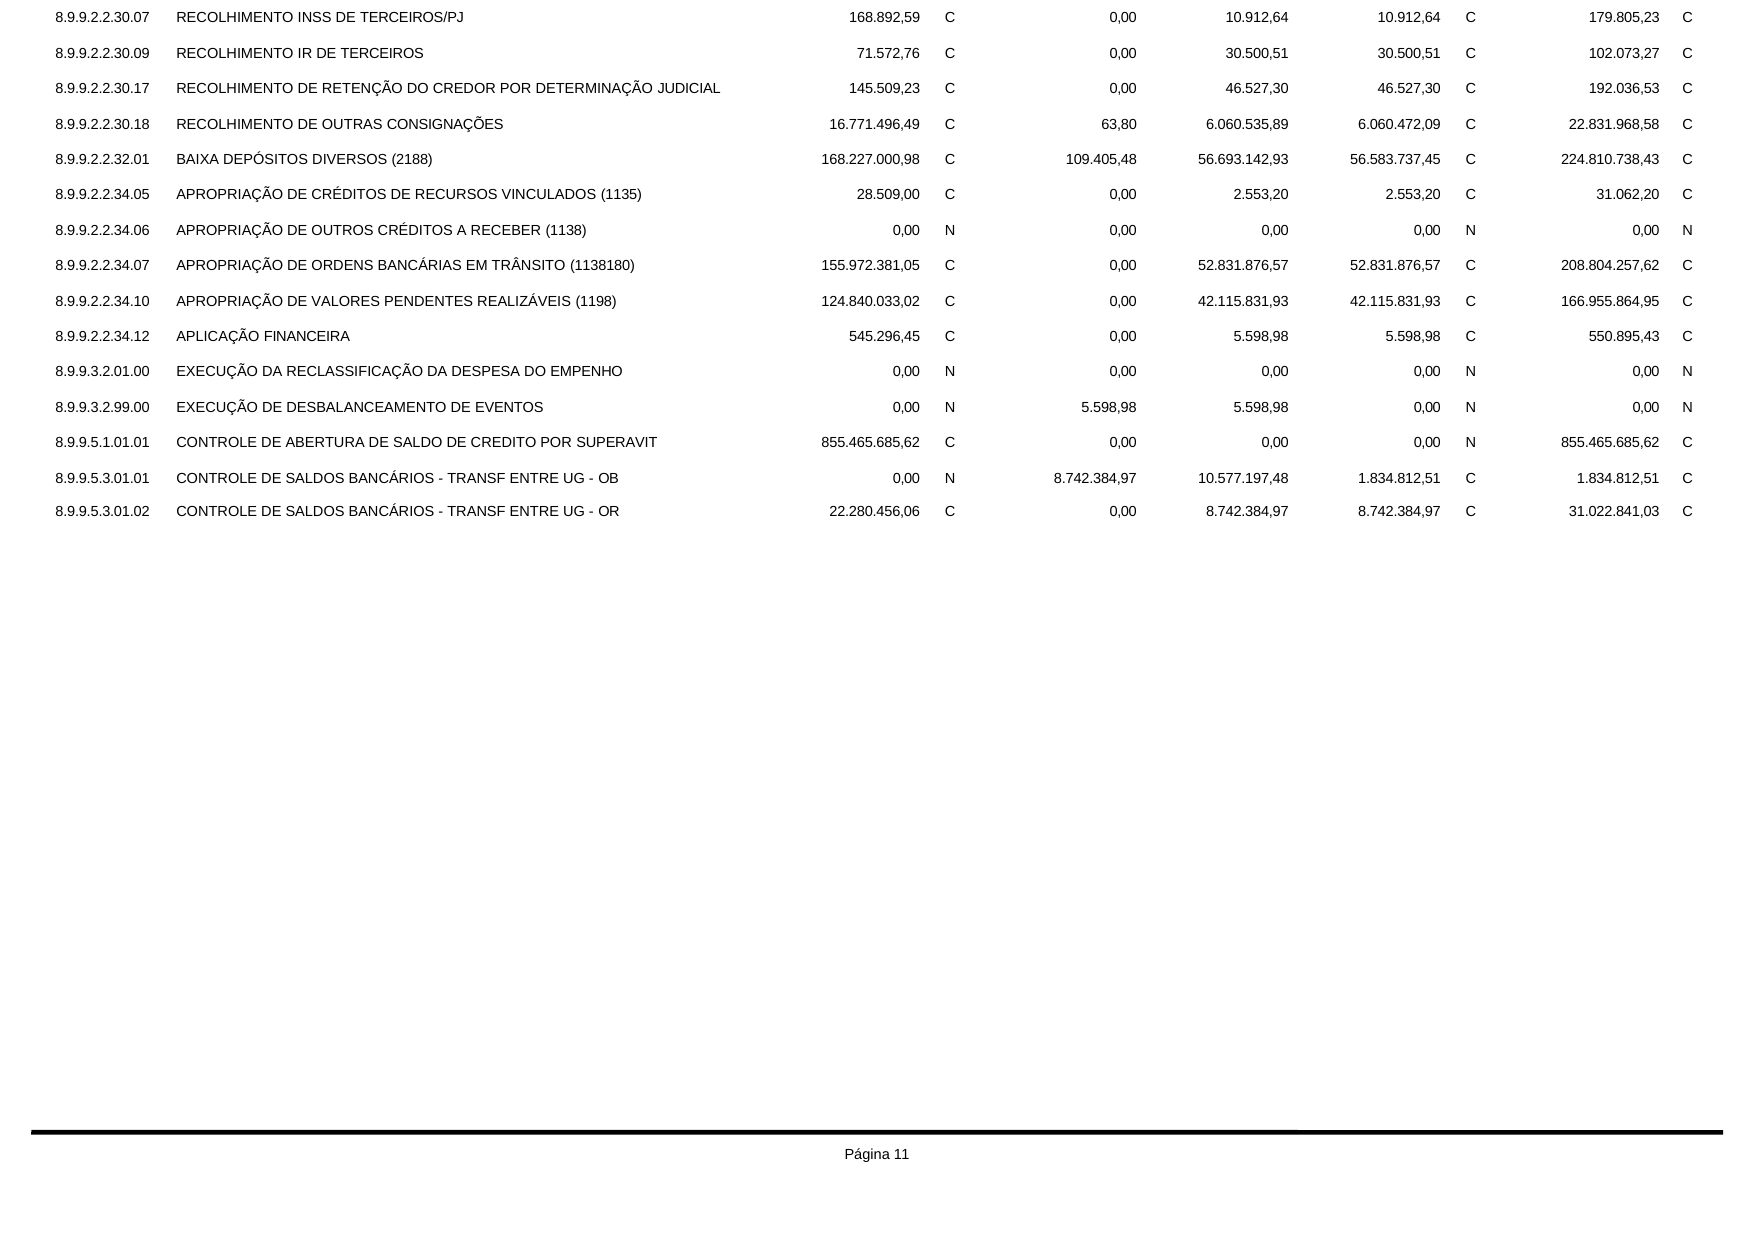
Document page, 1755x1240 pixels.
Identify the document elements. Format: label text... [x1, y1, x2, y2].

table_cell 8.742.384,97 [1320, 496, 1451, 522]
table_cell N [930, 390, 1006, 425]
table_cell 0,00 [1006, 354, 1168, 389]
table_cell APROPRIAÇÃO DE CRÉDITOS DE RECURSOS VINCULADOS (1135) [163, 177, 772, 212]
table_cell 63,80 [1006, 106, 1168, 142]
table_cell C [930, 0, 1006, 35]
table_cell 46.527,30 [1320, 71, 1451, 106]
table_cell 192.036,53 [1519, 71, 1668, 106]
table_cell 8.9.9.2.2.34.05 [33, 177, 163, 212]
table_cell 0,00 [1519, 213, 1668, 248]
table_cell 0,00 [1006, 213, 1168, 248]
table_cell N [1668, 354, 1724, 389]
table_cell 2.553,20 [1320, 177, 1451, 212]
table_cell 0,00 [1519, 354, 1668, 389]
table_cell C [1451, 248, 1519, 283]
table_cell 168.227.000,98 [772, 142, 930, 177]
table_cell 30.500,51 [1320, 35, 1451, 71]
table_cell 0,00 [1006, 248, 1168, 283]
table_cell 8.9.9.5.3.01.02 [33, 496, 163, 522]
table_cell 8.9.9.5.3.01.01 [33, 460, 163, 496]
table_cell 0,00 [1006, 425, 1168, 460]
table_cell 31.022.841,03 [1519, 496, 1668, 522]
table_cell 0,00 [1006, 319, 1168, 354]
table_cell 8.9.9.5.1.01.01 [33, 425, 163, 460]
table_cell C [1451, 71, 1519, 106]
table_cell 8.9.9.2.2.34.07 [33, 248, 163, 283]
table_cell 8.742.384,97 [1168, 496, 1320, 522]
table_cell 5.598,98 [1168, 319, 1320, 354]
table_cell 0,00 [1006, 496, 1168, 522]
table_cell 1.834.812,51 [1519, 460, 1668, 496]
table_cell 0,00 [1519, 390, 1668, 425]
table_cell 42.115.831,93 [1320, 283, 1451, 319]
table_cell C [1451, 177, 1519, 212]
table_cell C [930, 319, 1006, 354]
table_cell C [1451, 460, 1519, 496]
table_cell BAIXA DEPÓSITOS DIVERSOS (2188) [163, 142, 772, 177]
table_cell C [1451, 142, 1519, 177]
table_cell 179.805,23 [1519, 0, 1668, 35]
table_cell 5.598,98 [1006, 390, 1168, 425]
table_cell C [930, 106, 1006, 142]
table_cell 102.073,27 [1519, 35, 1668, 71]
table_cell 71.572,76 [772, 35, 930, 71]
table_cell C [930, 496, 1006, 522]
table_cell 0,00 [772, 213, 930, 248]
table_cell C [930, 425, 1006, 460]
table_cell N [930, 213, 1006, 248]
table_cell 0,00 [1006, 283, 1168, 319]
table_cell C [1668, 106, 1724, 142]
table_cell 5.598,98 [1320, 319, 1451, 354]
table_cell C [1451, 319, 1519, 354]
table_cell 124.840.033,02 [772, 283, 930, 319]
table_cell 6.060.535,89 [1168, 106, 1320, 142]
table_cell C [930, 35, 1006, 71]
table_cell 0,00 [1320, 390, 1451, 425]
table_cell 8.9.9.2.2.30.18 [33, 106, 163, 142]
table_cell 28.509,00 [772, 177, 930, 212]
table_cell 208.804.257,62 [1519, 248, 1668, 283]
table_cell 8.9.9.2.2.34.12 [33, 319, 163, 354]
table_cell 0,00 [1168, 425, 1320, 460]
table_cell APROPRIAÇÃO DE ORDENS BANCÁRIAS EM TRÂNSITO (1138180) [163, 248, 772, 283]
table_cell N [1668, 390, 1724, 425]
table_cell N [930, 460, 1006, 496]
table_cell EXECUÇÃO DA RECLASSIFICAÇÃO DA DESPESA DO EMPENHO [163, 354, 772, 389]
table_cell 8.9.9.2.2.34.10 [33, 283, 163, 319]
table_cell 8.9.9.2.2.30.17 [33, 71, 163, 106]
table_cell 5.598,98 [1168, 390, 1320, 425]
table_cell C [1668, 460, 1724, 496]
table_cell C [930, 248, 1006, 283]
table_cell 30.500,51 [1168, 35, 1320, 71]
table_cell 855.465.685,62 [1519, 425, 1668, 460]
table_cell 0,00 [772, 354, 930, 389]
table_cell 2.553,20 [1168, 177, 1320, 212]
table_cell 545.296,45 [772, 319, 930, 354]
table_cell 168.892,59 [772, 0, 930, 35]
table_cell C [1668, 0, 1724, 35]
table_cell 0,00 [1006, 35, 1168, 71]
table_cell 56.583.737,45 [1320, 142, 1451, 177]
table_cell 855.465.685,62 [772, 425, 930, 460]
table_cell CONTROLE DE SALDOS BANCÁRIOS - TRANSF ENTRE UG - OR [163, 496, 772, 522]
table_cell 52.831.876,57 [1168, 248, 1320, 283]
table_cell 0,00 [1168, 213, 1320, 248]
table_cell 10.577.197,48 [1168, 460, 1320, 496]
table_cell C [1668, 35, 1724, 71]
table_cell C [1668, 425, 1724, 460]
table_cell 109.405,48 [1006, 142, 1168, 177]
table_cell 31.062,20 [1519, 177, 1668, 212]
table_cell 6.060.472,09 [1320, 106, 1451, 142]
table_cell C [1451, 106, 1519, 142]
table_cell C [930, 142, 1006, 177]
table_cell C [1668, 142, 1724, 177]
table_cell C [1668, 177, 1724, 212]
table_cell C [930, 283, 1006, 319]
table_cell 8.9.9.3.2.01.00 [33, 354, 163, 389]
table_cell 166.955.864,95 [1519, 283, 1668, 319]
table_cell APLICAÇÃO FINANCEIRA [163, 319, 772, 354]
table_cell EXECUÇÃO DE DESBALANCEAMENTO DE EVENTOS [163, 390, 772, 425]
table_cell CONTROLE DE SALDOS BANCÁRIOS - TRANSF ENTRE UG - OB [163, 460, 772, 496]
table_cell C [1451, 283, 1519, 319]
table_cell N [1451, 425, 1519, 460]
table_cell C [1451, 35, 1519, 71]
table_cell 550.895,43 [1519, 319, 1668, 354]
table_cell 8.9.9.2.2.32.01 [33, 142, 163, 177]
table_cell RECOLHIMENTO INSS DE TERCEIROS/PJ [163, 0, 772, 35]
table_cell C [930, 71, 1006, 106]
table_cell N [1451, 390, 1519, 425]
table_cell N [1668, 213, 1724, 248]
table_cell 0,00 [1006, 71, 1168, 106]
table_cell N [930, 354, 1006, 389]
table_cell C [930, 177, 1006, 212]
table_cell RECOLHIMENTO DE OUTRAS CONSIGNAÇÕES [163, 106, 772, 142]
table_cell RECOLHIMENTO DE RETENÇÃO DO CREDOR POR DETERMINAÇÃO JUDICIAL [163, 71, 772, 106]
table_cell 224.810.738,43 [1519, 142, 1668, 177]
table_cell 0,00 [1006, 177, 1168, 212]
table_cell 0,00 [1006, 0, 1168, 35]
table_cell C [1668, 319, 1724, 354]
table_cell 8.9.9.3.2.99.00 [33, 390, 163, 425]
table_cell CONTROLE DE ABERTURA DE SALDO DE CREDITO POR SUPERAVIT [163, 425, 772, 460]
table_cell N [1451, 213, 1519, 248]
table_cell 0,00 [1320, 425, 1451, 460]
table_cell 56.693.142,93 [1168, 142, 1320, 177]
table_cell 8.9.9.2.2.30.07 [33, 0, 163, 35]
table_cell C [1668, 496, 1724, 522]
table_cell 10.912,64 [1168, 0, 1320, 35]
table_cell 0,00 [1320, 213, 1451, 248]
table_cell RECOLHIMENTO IR DE TERCEIROS [163, 35, 772, 71]
table_cell C [1668, 71, 1724, 106]
table_cell 16.771.496,49 [772, 106, 930, 142]
table_cell 0,00 [1168, 354, 1320, 389]
table_cell 1.834.812,51 [1320, 460, 1451, 496]
table_cell 0,00 [772, 460, 930, 496]
table_cell C [1668, 248, 1724, 283]
table_cell 0,00 [1320, 354, 1451, 389]
table_cell 8.9.9.2.2.34.06 [33, 213, 163, 248]
table_cell C [1668, 283, 1724, 319]
table_cell APROPRIAÇÃO DE OUTROS CRÉDITOS A RECEBER (1138) [163, 213, 772, 248]
table_cell C [1451, 496, 1519, 522]
table_cell 8.742.384,97 [1006, 460, 1168, 496]
table_cell APROPRIAÇÃO DE VALORES PENDENTES REALIZÁVEIS (1198) [163, 283, 772, 319]
table_cell N [1451, 354, 1519, 389]
table_cell C [1451, 0, 1519, 35]
table_cell 46.527,30 [1168, 71, 1320, 106]
table_cell 8.9.9.2.2.30.09 [33, 35, 163, 71]
table_cell 52.831.876,57 [1320, 248, 1451, 283]
table_cell 10.912,64 [1320, 0, 1451, 35]
table_cell 145.509,23 [772, 71, 930, 106]
table_cell 22.831.968,58 [1519, 106, 1668, 142]
table_cell 0,00 [772, 390, 930, 425]
table_cell 42.115.831,93 [1168, 283, 1320, 319]
table_cell 155.972.381,05 [772, 248, 930, 283]
table_cell 22.280.456,06 [772, 496, 930, 522]
